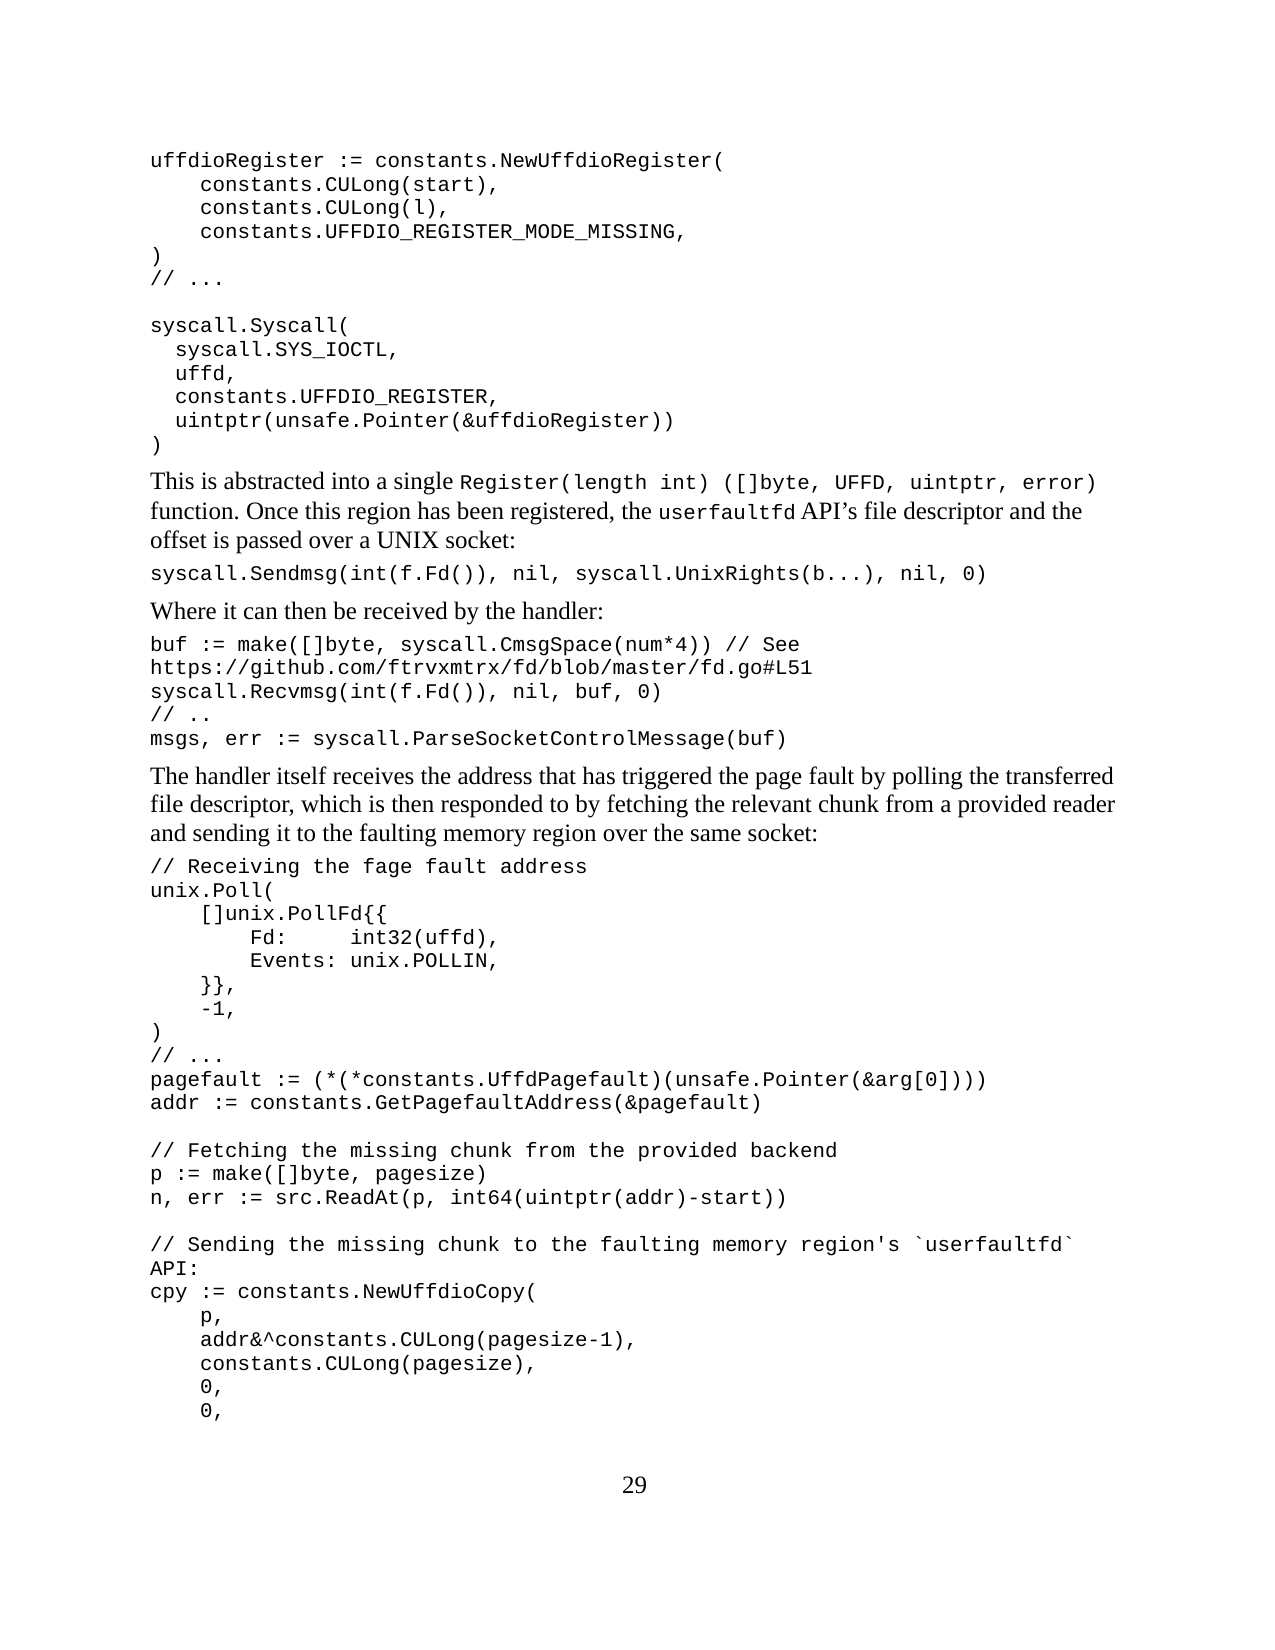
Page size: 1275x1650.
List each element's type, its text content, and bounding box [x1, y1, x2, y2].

text syscall.Syscall( [150, 316, 1125, 339]
text Fd: int32(uffd), [150, 927, 1125, 951]
text uffdioRegister := constants.NewUffdioRegister( [150, 150, 1125, 174]
text addr := constants.GetPagefaultAddress(&pagefault) [150, 1092, 1125, 1116]
text n, err := src.ReadAt(p, int64(uintptr(addr)-start)) [150, 1187, 1125, 1211]
text // Receiving the fage fault address [150, 856, 1125, 879]
text buf := make([]byte, syscall.CmsgSpace(num*4)) // See https://github.com/ftrvxmtrx/fd/blob/master/fd.go#L51 [150, 633, 1125, 681]
text p := make([]byte, pagesize) [150, 1163, 1125, 1187]
text syscall.SYS_IOCTL, [150, 339, 1125, 363]
text constants.UFFDIO_REGISTER_MODE_MISSING, [150, 221, 1125, 244]
text constants.CULong(l), [150, 197, 1125, 221]
text 0, [150, 1400, 1125, 1423]
text 0, [150, 1376, 1125, 1400]
text }}, [150, 974, 1125, 998]
text cpy := constants.NewUffdioCopy( [150, 1282, 1125, 1305]
text This is abstracted into a single Register(length int) ([]byte, UFFD, uintptr, error) function. Once this region has been registered, the userfaultfd API’s file descriptor and the offset is passed over a UNIX socket: [150, 466, 1125, 554]
text addr&^constants.CULong(pagesize-1), [150, 1329, 1125, 1352]
text uintptr(unsafe.Pointer(&uffdioRegister)) [150, 410, 1125, 434]
text Where it can then be received by the handler: [150, 596, 1125, 624]
text p, [150, 1305, 1125, 1329]
text // .. [150, 704, 1125, 728]
text // Sending the missing chunk to the faulting memory region's `userfaultfd` API: [150, 1234, 1125, 1282]
text syscall.Sendmsg(int(f.Fd()), nil, syscall.UnixRights(b...), nil, 0) [150, 563, 1125, 587]
text -1, [150, 998, 1125, 1021]
text // ... [150, 268, 1125, 292]
text constants.CULong(start), [150, 174, 1125, 197]
text msgs, err := syscall.ParseSocketControlMessage(buf) [150, 728, 1125, 752]
text ) [150, 434, 1125, 457]
text // Fetching the missing chunk from the provided backend [150, 1140, 1125, 1163]
text Events: unix.POLLIN, [150, 951, 1125, 974]
text syscall.Recvmsg(int(f.Fd()), nil, buf, 0) [150, 681, 1125, 704]
text ) [150, 244, 1125, 268]
text ) [150, 1021, 1125, 1045]
text The handler itself receives the address that has triggered the page fault by polling the transferred file descriptor, which is then responded to by fetching the relevant chunk from a provided reader and sending it to the faulting memory region over the same socket: [150, 761, 1125, 847]
text constants.CULong(pagesize), [150, 1352, 1125, 1376]
text pagefault := (*(*constants.UffdPagefault)(unsafe.Pointer(&arg[0]))) [150, 1069, 1125, 1092]
text // ... [150, 1045, 1125, 1069]
text uffd, [150, 363, 1125, 386]
text constants.UFFDIO_REGISTER, [150, 386, 1125, 410]
text []unix.PollFd{{ [150, 903, 1125, 927]
text unix.Poll( [150, 879, 1125, 903]
